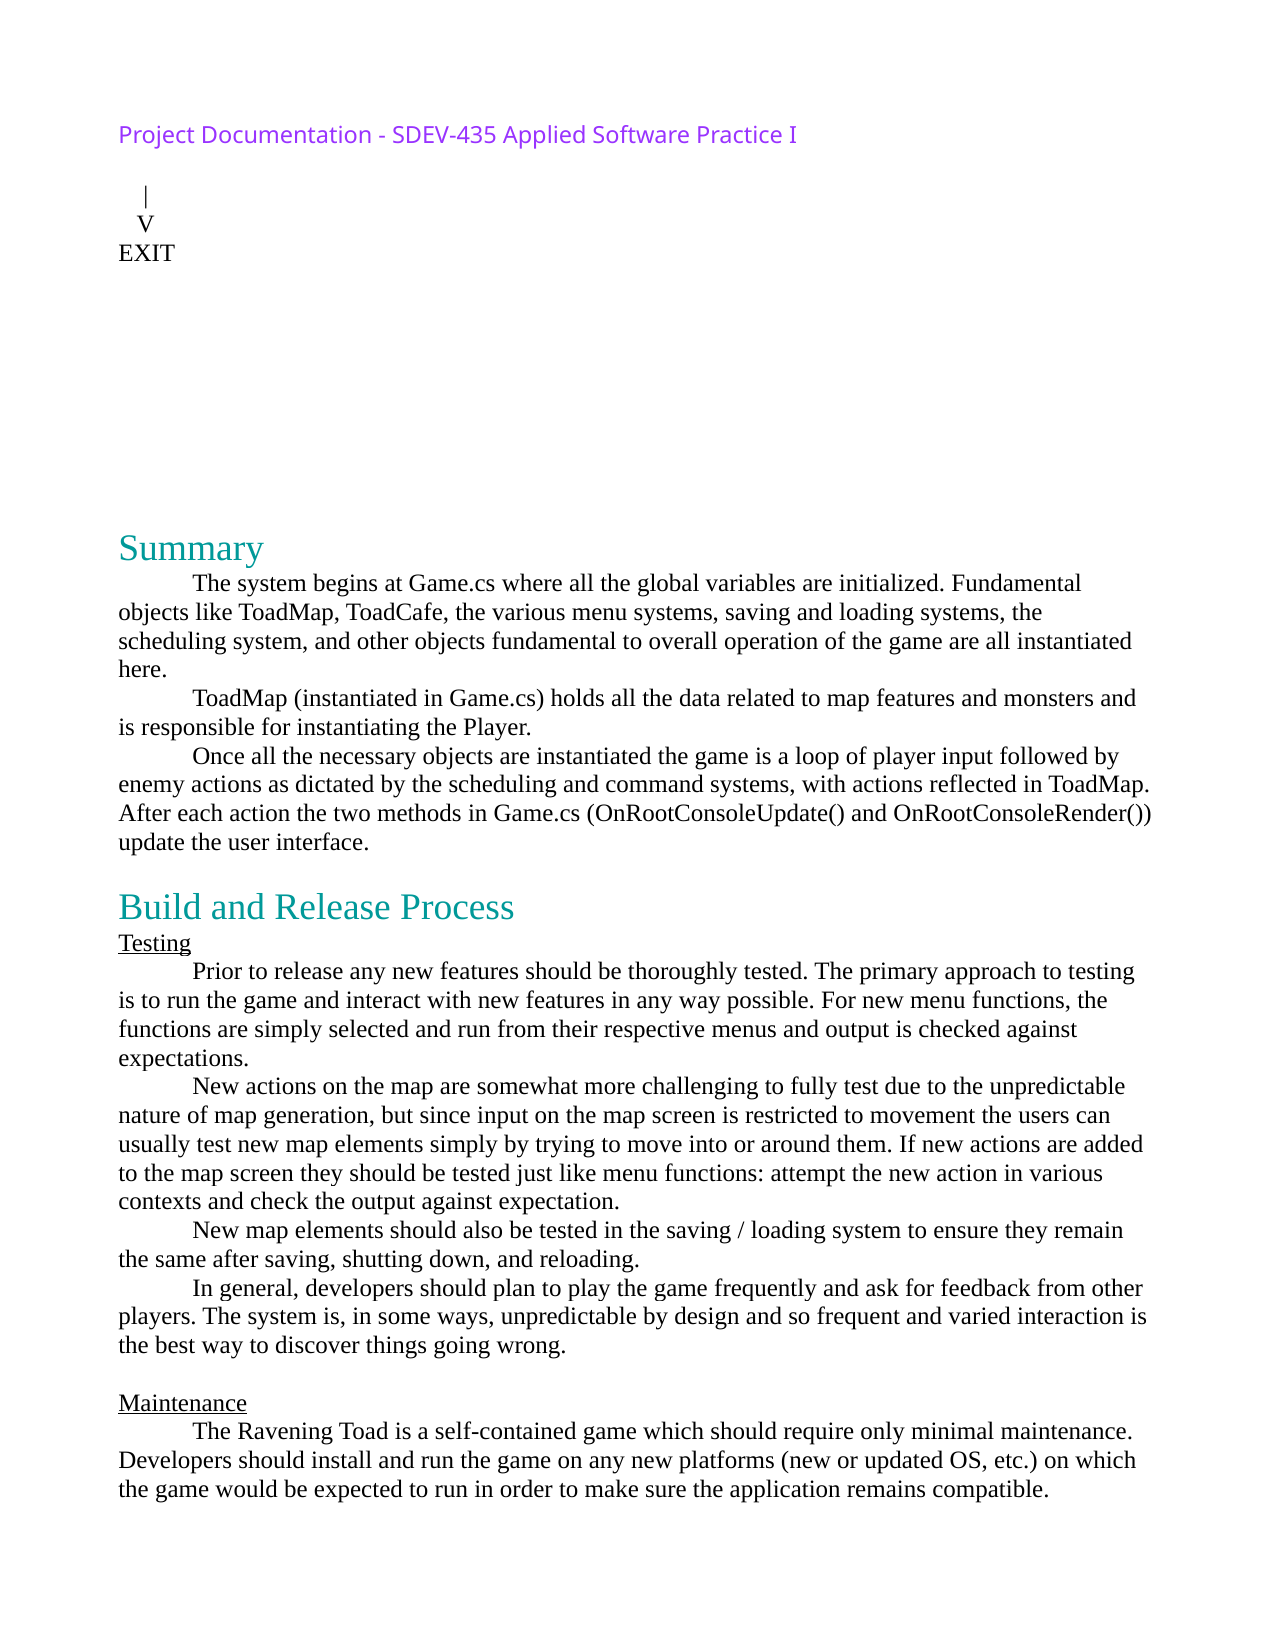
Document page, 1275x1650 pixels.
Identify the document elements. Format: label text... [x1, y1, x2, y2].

text V [118, 209, 1157, 238]
text Build and Release Process [118, 884, 1157, 928]
text ToadMap (instantiated in Game.cs) holds all the data related to map features and monsters and is responsible for instantiating the Player. [118, 683, 1157, 741]
text EXIT [118, 238, 1157, 266]
text Prior to release any new features should be thoroughly tested. The primary approach to testing is to run the game and interact with new features in any way possible. For new menu functions, the functions are simply selected and run from their respective menus and output is checked against expectations. [118, 956, 1157, 1071]
text Summary [118, 525, 1157, 568]
text The system begins at Game.cs where all the global variables are initialized. Fundamental objects like ToadMap, ToadCafe, the various menu systems, saving and loading systems, the scheduling system, and other objects fundamental to overall operation of the game are all instantiated here. [118, 568, 1157, 683]
text Maintenance [118, 1388, 1157, 1416]
text New actions on the map are somewhat more challenging to fully test due to the unpredictable nature of map generation, but since input on the map screen is restricted to movement the users can usually test new map elements simply by trying to move into or around them. If new actions are added to the map screen they should be tested just like menu functions: attempt the new action in various contexts and check the output against expectation. [118, 1071, 1157, 1215]
text The Ravening Toad is a self-contained game which should require only minimal maintenance. Developers should install and run the game on any new platforms (new or updated OS, etc.) on which the game would be expected to run in order to make sure the application remains compatible. [118, 1416, 1157, 1503]
text Once all the necessary objects are instantiated the game is a loop of player input followed by enemy actions as dictated by the scheduling and command systems, with actions reflected in ToadMap. After each action the two methods in Game.cs (OnRootConsoleUpdate() and OnRootConsoleRender()) update the user interface. [118, 741, 1157, 856]
text In general, developers should plan to play the game frequently and ask for feedback from other players. The system is, in some ways, unpredictable by design and so frequent and varied interaction is the best way to discover things going wrong. [118, 1273, 1157, 1359]
text | [118, 180, 1157, 209]
text New map elements should also be tested in the saving / loading system to ensure they remain the same after saving, shutting down, and reloading. [118, 1215, 1157, 1273]
text Testing [118, 928, 1157, 956]
